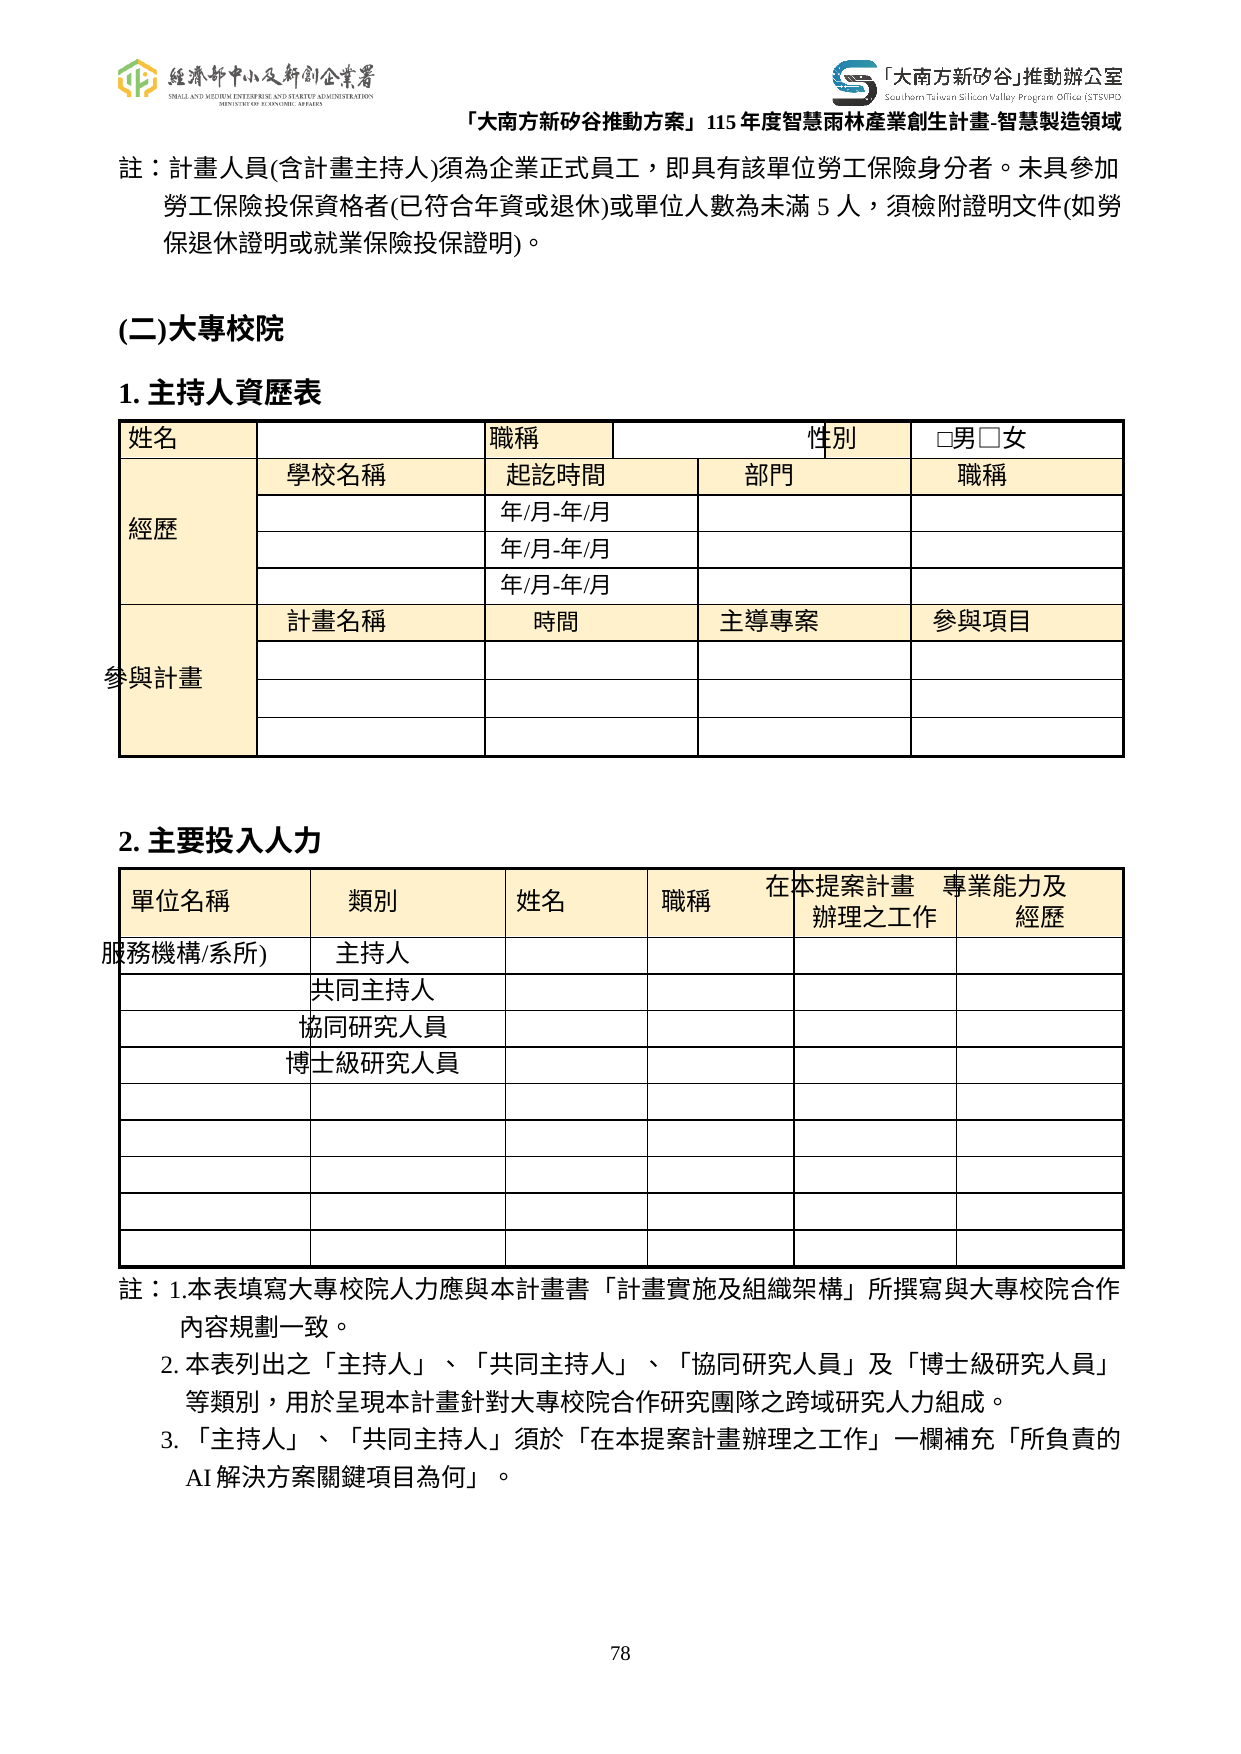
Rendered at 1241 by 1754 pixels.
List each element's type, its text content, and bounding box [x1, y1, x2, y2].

table_cell [795, 938, 956, 973]
table_cell [506, 1231, 647, 1265]
text 2. 本表列出之「主持人」、「共同主持人」、「協同研究人員」及「博士級研究人員」等類別，用於呈現本計畫針對大專校院合作研究團隊之跨域研究人力組成。 [160, 1343, 1122, 1418]
table_cell [258, 569, 484, 604]
table_cell [795, 1084, 956, 1119]
picture [832, 60, 1123, 106]
table_cell [121, 1231, 310, 1265]
table_cell [648, 1048, 793, 1083]
table_header □男□女 [912, 423, 1122, 457]
table_cell 經歷 [121, 459, 256, 604]
table_cell [506, 1011, 647, 1046]
table_cell 博士級研究人員 [311, 1048, 505, 1083]
table_cell [506, 938, 647, 973]
table_cell [957, 1084, 1122, 1119]
table_cell [795, 1011, 956, 1046]
table_cell [506, 1048, 647, 1083]
table_cell 參與項目 [912, 605, 1122, 640]
table_cell [506, 1157, 647, 1192]
table_cell (服務機構/系所) [121, 938, 310, 973]
table_cell 主持人 [311, 938, 505, 973]
table_cell [121, 975, 310, 1009]
table_header 類別 [311, 870, 505, 936]
table_cell [648, 1084, 793, 1119]
table_cell [311, 1157, 505, 1192]
table_cell 年/月-年/月 [486, 496, 697, 531]
table_cell 共同主持人 [311, 975, 505, 1009]
table_header 在本提案計畫 辦理之工作 [795, 870, 956, 936]
table_header 姓名 [121, 423, 256, 457]
table_cell [258, 718, 484, 755]
table_cell [957, 1121, 1122, 1156]
table_cell [121, 1011, 310, 1046]
table_cell [506, 975, 647, 1009]
table_cell 年/月-年/月 [486, 569, 697, 604]
table_cell [648, 975, 793, 1009]
table_cell 時間 [486, 605, 697, 640]
table_cell [311, 1121, 505, 1156]
table_cell [957, 1194, 1122, 1229]
table_cell [957, 1157, 1122, 1192]
table_header 職稱 [486, 423, 612, 457]
table_cell [486, 680, 697, 717]
table_cell [957, 975, 1122, 1009]
subtitle 2. 主要投入人力 [118, 810, 1122, 862]
table_cell 計畫名稱 [258, 605, 484, 640]
text 註：計畫人員(含計畫主持人)須為企業正式員工，即具有該單位勞工保險身分者。未具參加勞工保險投保資格者(已符合年資或退休)或單位人數為未滿 5 人，須檢附證明文件(如勞保退休證明或就業保險投保證明)。 [118, 148, 1122, 260]
table_cell [648, 938, 793, 973]
table_cell 年/月-年/月 [486, 532, 697, 567]
table_cell [486, 642, 697, 678]
table_header 性別 [826, 423, 910, 457]
table_cell [258, 496, 484, 531]
table_cell [258, 642, 484, 678]
table_cell [795, 1157, 956, 1192]
table_cell [311, 1194, 505, 1229]
table_cell [121, 1084, 310, 1119]
table_cell 起訖時間 [486, 459, 697, 494]
table_cell 職稱 [912, 459, 1122, 494]
table_cell [506, 1194, 647, 1229]
table_cell [121, 1157, 310, 1192]
picture [118, 59, 375, 106]
table_cell [795, 1194, 956, 1229]
table_cell [258, 532, 484, 567]
table_cell [648, 1011, 793, 1046]
table_cell [795, 975, 956, 1009]
table_cell [957, 1231, 1122, 1265]
table_cell [795, 1048, 956, 1083]
table_cell [912, 680, 1122, 717]
table_cell [699, 569, 910, 604]
table_cell [506, 1084, 647, 1119]
table_cell [258, 680, 484, 717]
table_cell [648, 1157, 793, 1192]
table_cell [699, 496, 910, 531]
table_cell [699, 718, 910, 755]
table_cell [121, 1194, 310, 1229]
table_cell [121, 1048, 310, 1083]
text 註：1.本表填寫大專校院人力應與本計畫書「計畫實施及組織架構」所撰寫與大專校院合作內容規劃一致。 [118, 1269, 1122, 1343]
table_cell [506, 1121, 647, 1156]
table_cell [648, 1231, 793, 1265]
table_cell [795, 1231, 956, 1265]
table_cell [121, 1121, 310, 1156]
table_header 職稱 [648, 870, 793, 936]
table_cell [795, 1121, 956, 1156]
table_cell [957, 938, 1122, 973]
table_header [258, 423, 484, 457]
table_header 單位名稱 [121, 870, 310, 936]
table_cell [648, 1194, 793, 1229]
table_cell [486, 718, 697, 755]
table_cell 協同研究人員 [311, 1011, 505, 1046]
table_cell [957, 1011, 1122, 1046]
table_cell [648, 1121, 793, 1156]
table_cell [699, 532, 910, 567]
table_header [614, 423, 824, 457]
subtitle 1. 主持人資歷表 [118, 362, 1122, 414]
table_cell [912, 569, 1122, 604]
table_header 姓名 [506, 870, 647, 936]
table_cell [912, 532, 1122, 567]
table_header 專業能力及 經歷 [957, 870, 1122, 936]
table_cell [912, 718, 1122, 755]
subtitle (二) 大專校院 [118, 298, 1122, 350]
table_cell 學校名稱 [258, 459, 484, 494]
table_cell 參與計畫 [121, 605, 256, 755]
table_cell [311, 1084, 505, 1119]
table_cell [912, 642, 1122, 678]
text 3. 「主持人」、「共同主持人」須於「在本提案計畫辦理之工作」一欄補充「所負責的AI解決方案關鍵項目為何」。 [160, 1418, 1122, 1493]
table_cell [957, 1048, 1122, 1083]
table_cell 部門 [699, 459, 910, 494]
table_cell [912, 496, 1122, 531]
table_cell [699, 642, 910, 678]
table_cell [311, 1231, 505, 1265]
table_cell 主導專案 [699, 605, 910, 640]
table_cell [699, 680, 910, 717]
